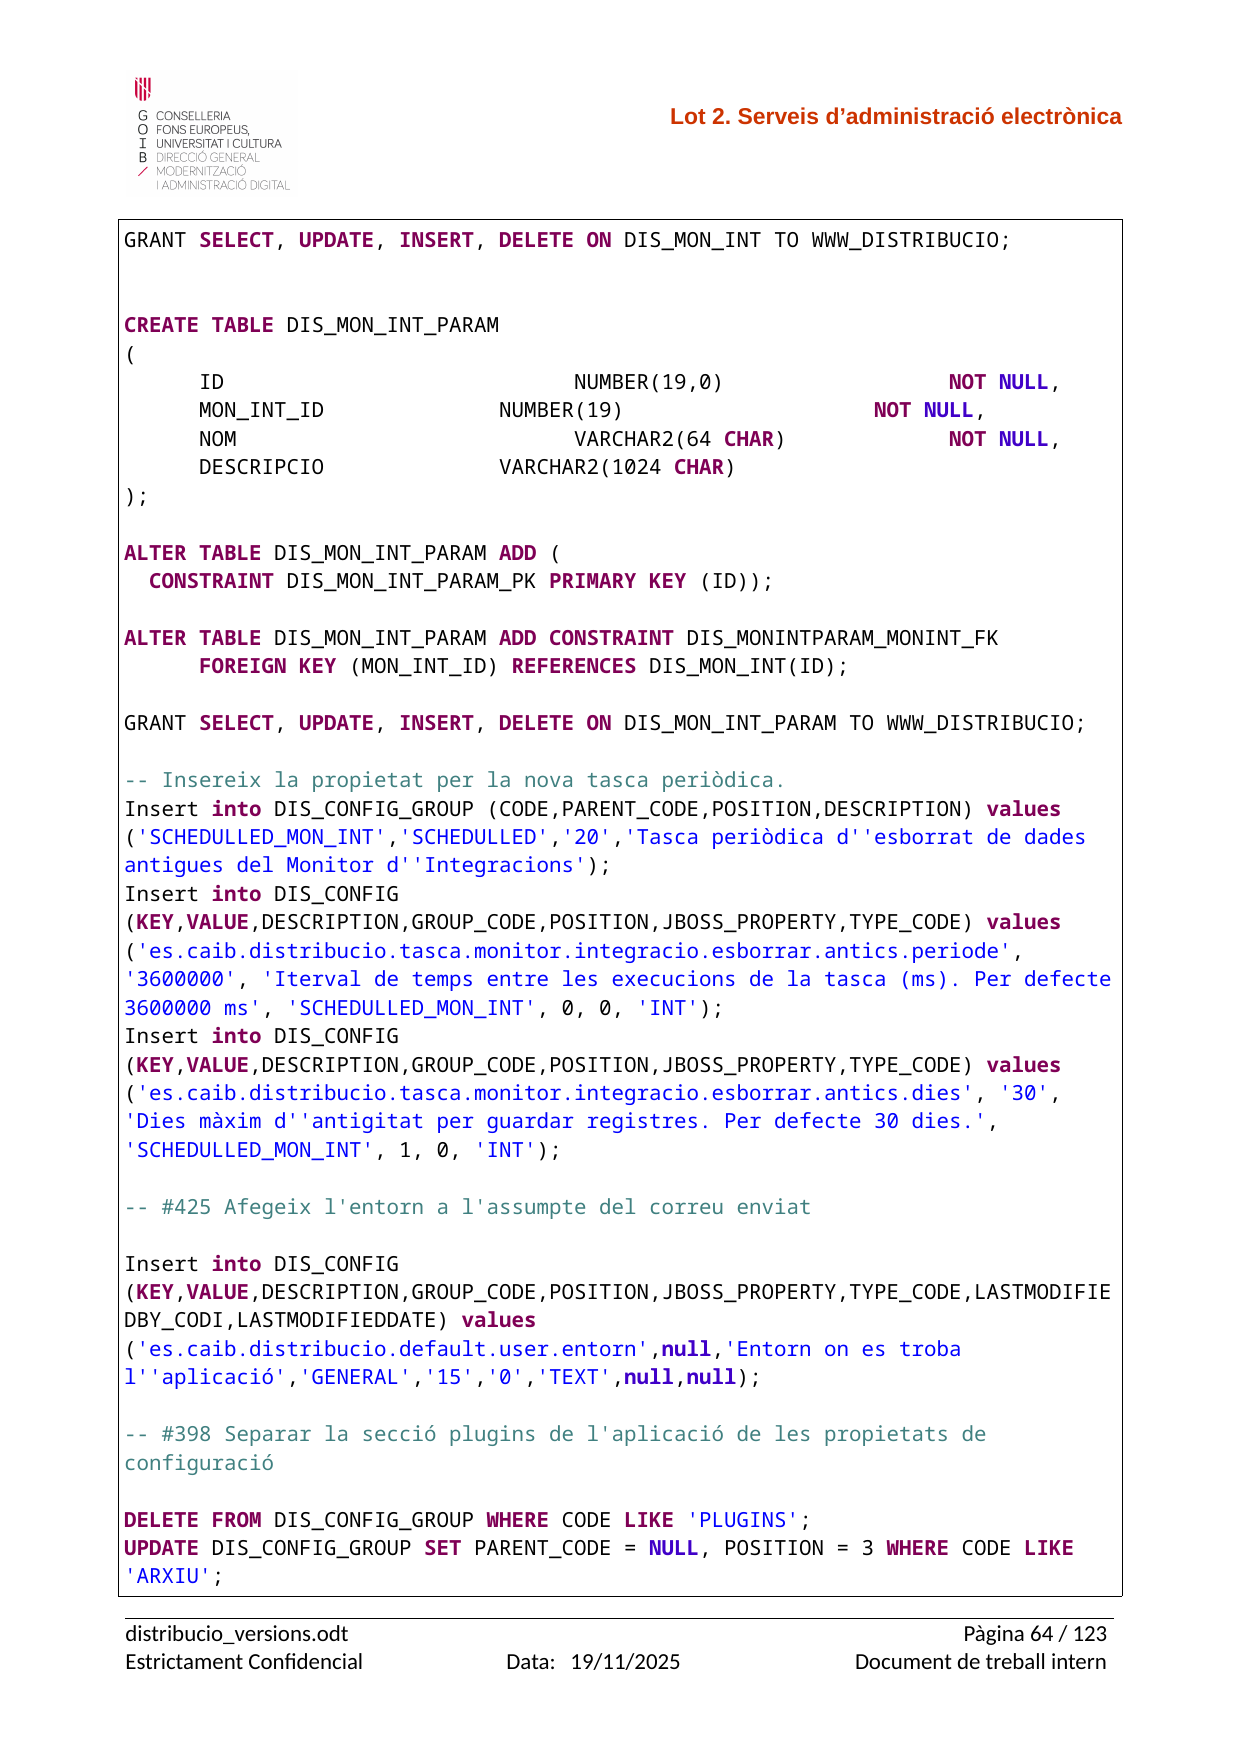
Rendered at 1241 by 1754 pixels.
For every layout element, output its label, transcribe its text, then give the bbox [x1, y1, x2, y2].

table_header GRANT SELECT, UPDATE, INSERT, DELETE ON DIS_MON_INT TO WWW_DISTRIBUCIO; CREATE TABLE DIS_MON_INT_PARAM ( ID NUMBER(19,0) NOT NULL, MON_INT_ID NUMBER(19) NOT NULL, NOM VARCHAR2(64 CHAR) NOT NULL, DESCRIPCIO VARCHAR2(1024 CHAR) ); ALTER TABLE DIS_MON_INT_PARAM ADD ( CONSTRAINT DIS_MON_INT_PARAM_PK PRIMARY KEY (ID)); ALTER TABLE DIS_MON_INT_PARAM ADD CONSTRAINT DIS_MONINTPARAM_MONINT_FK FOREIGN KEY (MON_INT_ID) REFERENCES DIS_MON_INT(ID); GRANT SELECT, UPDATE, INSERT, DELETE ON DIS_MON_INT_PARAM TO WWW_DISTRIBUCIO; -- Insereix la propietat per la nova tasca periòdica. Insert into DIS_CONFIG_GROUP (CODE,PARENT_CODE,POSITION,DESCRIPTION) values ('SCHEDULLED_MON_INT','SCHEDULLED','20','Tasca periòdica d''esborrat de dades antigues del Monitor d''Integracions'); Insert into DIS_CONFIG (KEY,VALUE,DESCRIPTION,GROUP_CODE,POSITION,JBOSS_PROPERTY,TYPE_CODE) values ('es.caib.distribucio.tasca.monitor.integracio.esborrar.antics.periode', '3600000', 'Iterval de temps entre les execucions de la tasca (ms). Per defecte 3600000 ms', 'SCHEDULLED_MON_INT', 0, 0, 'INT'); Insert into DIS_CONFIG (KEY,VALUE,DESCRIPTION,GROUP_CODE,POSITION,JBOSS_PROPERTY,TYPE_CODE) values ('es.caib.distribucio.tasca.monitor.integracio.esborrar.antics.dies', '30', 'Dies màxim d''antigitat per guardar registres. Per defecte 30 dies.', 'SCHEDULLED_MON_INT', 1, 0, 'INT'); -- #425 Afegeix l'entorn a l'assumpte del correu enviat Insert into DIS_CONFIG (KEY,VALUE,DESCRIPTION,GROUP_CODE,POSITION,JBOSS_PROPERTY,TYPE_CODE,LASTMODIFIEDBY_CODI,LASTMODIFIEDDATE) values ('es.caib.distribucio.default.user.entorn',null,'Entorn on es troba l''aplicació','GENERAL','15','0','TEXT',null,null); -- #398 Separar la secció plugins de l'aplicació de les propietats de configuració DELETE FROM DIS_CONFIG_GROUP WHERE CODE LIKE 'PLUGINS'; UPDATE DIS_CONFIG_GROUP SET PARENT_CODE = NULL, POSITION = 3 WHERE CODE LIKE 'ARXIU'; [119, 220, 1122, 1596]
picture [126, 70, 299, 197]
